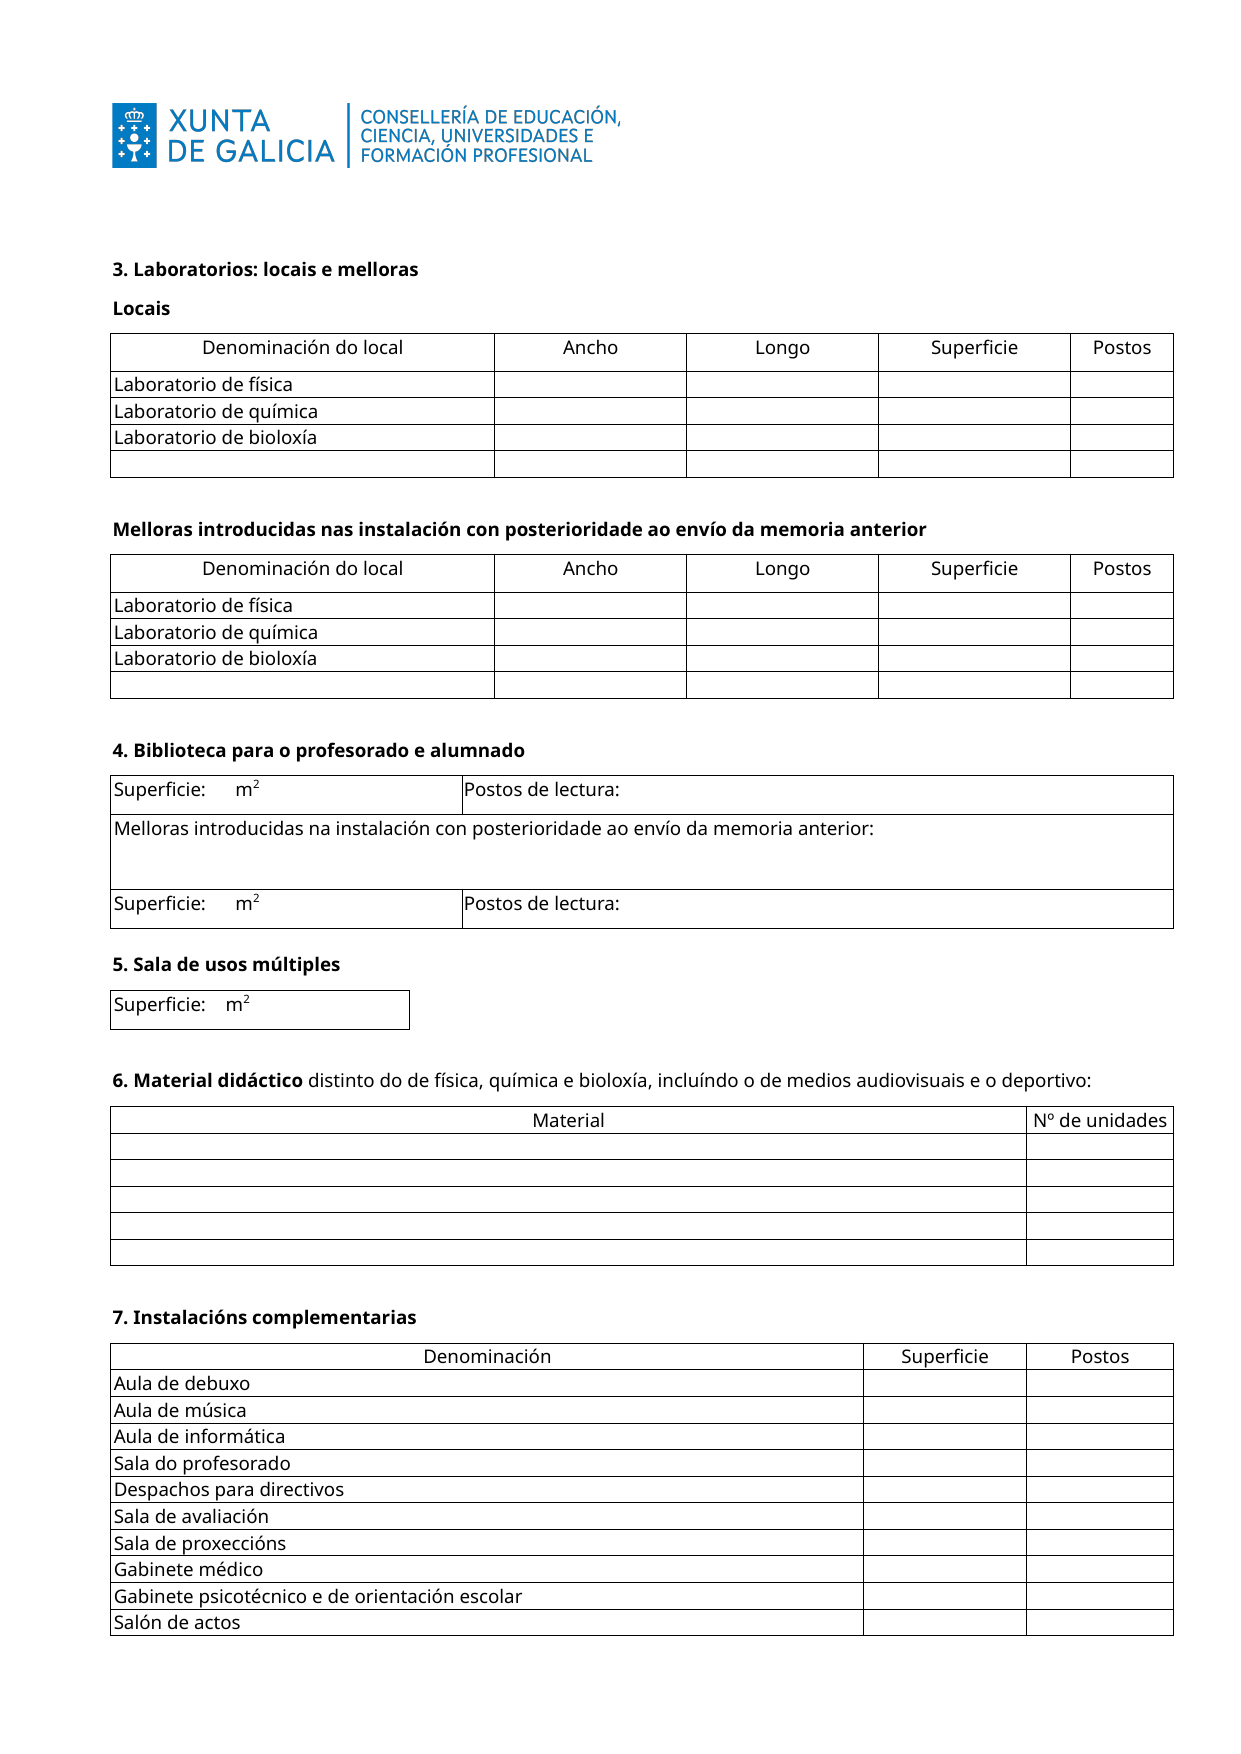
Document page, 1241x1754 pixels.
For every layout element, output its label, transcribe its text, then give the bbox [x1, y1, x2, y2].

table_cell [1027, 1583, 1173, 1608]
table_cell [864, 1477, 1026, 1502]
text 5. Sala de usos múltiples [112, 952, 1169, 977]
table_cell [1027, 1503, 1173, 1529]
table_header Ancho [495, 334, 686, 371]
table_header Superficie [879, 334, 1070, 371]
table_header Superficie [864, 1344, 1026, 1369]
table_cell [1071, 646, 1173, 671]
table_cell [864, 1610, 1026, 1635]
table_cell [111, 672, 494, 698]
table_cell Laboratorio de química [111, 619, 494, 645]
table_cell Sala de avaliación [111, 1503, 863, 1529]
table_cell [495, 425, 686, 450]
table_cell [879, 372, 1070, 397]
text 4. Biblioteca para o profesorado e alumnado [112, 737, 1169, 763]
table_cell [1027, 1530, 1173, 1555]
table_cell [1027, 1397, 1173, 1422]
table_header Postos [1071, 334, 1173, 371]
table_cell Aula de música [111, 1397, 863, 1422]
table_cell [495, 398, 686, 424]
table_header Superficie: m2 [111, 776, 462, 814]
table_cell [1027, 1610, 1173, 1635]
table_header Postos [1071, 555, 1173, 592]
table_cell [687, 451, 878, 477]
table_cell [495, 619, 686, 645]
table_header Postos [1027, 1344, 1173, 1369]
table_cell Postos de lectura: [463, 890, 1173, 928]
table_cell [1027, 1213, 1173, 1239]
table_header Postos de lectura: [463, 776, 1173, 814]
table_cell [1027, 1187, 1173, 1212]
text 3. Laboratorios: locais e melloras [112, 257, 1169, 282]
table_cell Aula de debuxo [111, 1370, 863, 1396]
table_cell [495, 646, 686, 671]
table_cell [864, 1424, 1026, 1449]
table_header Superficie: m2 [111, 991, 409, 1028]
table_header Ancho [495, 555, 686, 592]
table_cell Laboratorio de química [111, 398, 494, 424]
table_cell Laboratorio de física [111, 372, 494, 397]
table_cell [111, 1187, 1026, 1212]
table_cell [879, 593, 1070, 618]
table_cell [864, 1556, 1026, 1582]
table_cell [1027, 1556, 1173, 1582]
text Locais [112, 295, 1169, 321]
table_header Longo [687, 555, 878, 592]
table_cell [1027, 1134, 1173, 1159]
table_cell [111, 1213, 1026, 1239]
table_cell [864, 1370, 1026, 1396]
table_header Material [111, 1107, 1026, 1132]
table_cell [495, 451, 686, 477]
table_cell [879, 398, 1070, 424]
table_cell Gabinete psicotécnico e de orientación escolar [111, 1583, 863, 1608]
table_cell [1071, 672, 1173, 698]
table_cell [879, 619, 1070, 645]
table_cell Gabinete médico [111, 1556, 863, 1582]
table_header Denominación [111, 1344, 863, 1369]
text Melloras introducidas nas instalación con posterioridade ao envío da memoria anterior [112, 516, 1169, 542]
table_cell Superficie: m2 [111, 890, 462, 928]
table_cell [879, 425, 1070, 450]
table_cell [1027, 1424, 1173, 1449]
table_cell [1071, 619, 1173, 645]
table_header Superficie [879, 555, 1070, 592]
table_cell [687, 672, 878, 698]
table_cell [864, 1397, 1026, 1422]
table_header Denominación do local [111, 334, 494, 371]
table_cell [1071, 398, 1173, 424]
text 6. Material didáctico distinto do de física, química e bioloxía, incluíndo o de medios audiovisuais e o deportivo: [112, 1068, 1169, 1093]
table_header Nº de unidades [1027, 1107, 1173, 1132]
table_cell [687, 425, 878, 450]
table_header Longo [687, 334, 878, 371]
text 7. Instalacións complementarias [112, 1304, 1169, 1330]
table_cell [495, 672, 686, 698]
table_cell [1071, 451, 1173, 477]
table_cell [687, 593, 878, 618]
table_cell [111, 1240, 1026, 1265]
table_cell [879, 646, 1070, 671]
table_cell [687, 372, 878, 397]
table_header Denominación do local [111, 555, 494, 592]
table_cell Laboratorio de física [111, 593, 494, 618]
table_cell [111, 451, 494, 477]
table_cell [864, 1450, 1026, 1476]
table_cell [1027, 1240, 1173, 1265]
table_cell Sala do profesorado [111, 1450, 863, 1476]
table_cell [111, 1160, 1026, 1186]
table_cell [1027, 1370, 1173, 1396]
table_cell [864, 1530, 1026, 1555]
table_cell Laboratorio de bioloxía [111, 646, 494, 671]
table_cell [879, 451, 1070, 477]
table_cell [1071, 372, 1173, 397]
table_cell [1027, 1450, 1173, 1476]
table_cell Despachos para directivos [111, 1477, 863, 1502]
table_cell [864, 1583, 1026, 1608]
table_cell Melloras introducidas na instalación con posterioridade ao envío da memoria anterior: [111, 815, 1173, 889]
table_cell [495, 372, 686, 397]
table_cell [111, 1134, 1026, 1159]
table_cell [1027, 1160, 1173, 1186]
table_cell Laboratorio de bioloxía [111, 425, 494, 450]
table_cell [1071, 425, 1173, 450]
table_cell Aula de informática [111, 1424, 863, 1449]
table_cell Sala de proxeccións [111, 1530, 863, 1555]
table_cell [687, 398, 878, 424]
table_cell Salón de actos [111, 1610, 863, 1635]
table_cell [1027, 1477, 1173, 1502]
table_cell [879, 672, 1070, 698]
table_cell [687, 619, 878, 645]
table_cell [864, 1503, 1026, 1529]
table_cell [495, 593, 686, 618]
table_cell [1071, 593, 1173, 618]
table_cell [687, 646, 878, 671]
